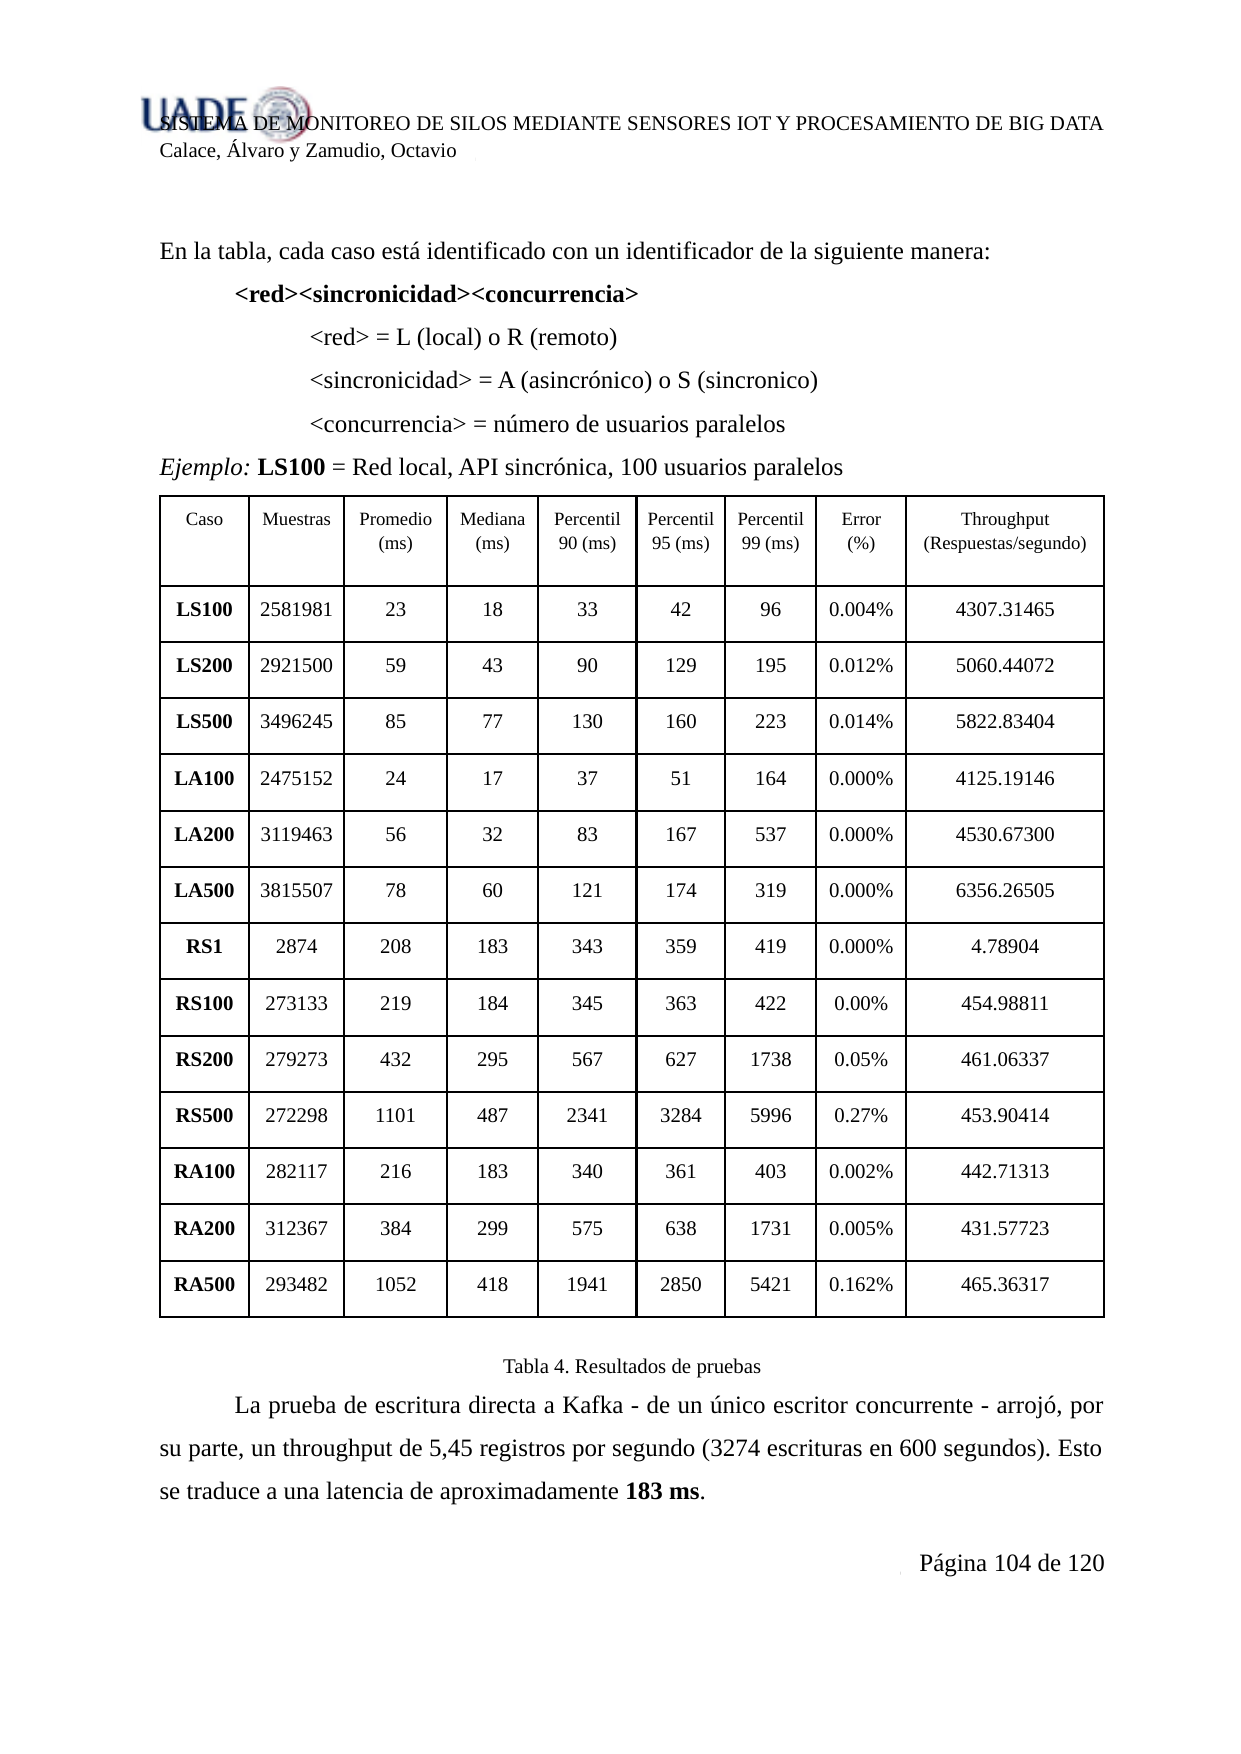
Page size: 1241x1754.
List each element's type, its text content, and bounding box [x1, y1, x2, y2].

table_cell 167 [638, 812, 724, 866]
text En la tabla, cada caso está identificado con un identificador de la siguiente manera: [159, 236, 1104, 265]
table_cell 184 [448, 980, 537, 1034]
table_cell 90 [539, 643, 635, 697]
table_cell 345 [539, 980, 635, 1034]
table_cell 627 [638, 1037, 724, 1091]
subtitle Tabla 4. Resultados de pruebas [159, 1354, 1104, 1378]
table_cell 419 [726, 924, 815, 978]
table_cell 60 [448, 868, 537, 922]
table_cell 37 [539, 755, 635, 809]
text <sincronicidad> = A (asincrónico) o S (sincronico) [234, 366, 1104, 394]
table_cell 319 [726, 868, 815, 922]
table_header Percentil 95 (ms) [638, 497, 724, 584]
text Ejemplo: LS100 = Red local, API sincrónica, 100 usuarios paralelos [159, 452, 1104, 481]
table_cell 129 [638, 643, 724, 697]
table_cell 216 [345, 1149, 446, 1203]
table_cell 96 [726, 587, 815, 641]
table_cell 160 [638, 699, 724, 753]
table_cell 361 [638, 1149, 724, 1203]
table_cell 312367 [250, 1205, 343, 1259]
table_cell 465.36317 [907, 1262, 1103, 1316]
table_cell 0.014% [817, 699, 905, 753]
table_cell 279273 [250, 1037, 343, 1091]
table_cell 3284 [638, 1093, 724, 1147]
table_cell LS500 [161, 699, 248, 753]
table_header Mediana (ms) [448, 497, 537, 584]
table_cell 299 [448, 1205, 537, 1259]
table_cell 359 [638, 924, 724, 978]
table_cell LS200 [161, 643, 248, 697]
table_cell 432 [345, 1037, 446, 1091]
table_cell 23 [345, 587, 446, 641]
table_cell LA100 [161, 755, 248, 809]
table_cell 2341 [539, 1093, 635, 1147]
table_cell 567 [539, 1037, 635, 1091]
table_cell 32 [448, 812, 537, 866]
table_cell 6356.26505 [907, 868, 1103, 922]
table_header Caso [161, 497, 248, 584]
table_cell 17 [448, 755, 537, 809]
table_cell 4530.67300 [907, 812, 1103, 866]
text <red><sincronicidad><concurrencia> [159, 279, 1104, 308]
table_cell 0.00% [817, 980, 905, 1034]
table_cell 537 [726, 812, 815, 866]
table_header Muestras [250, 497, 343, 584]
table_cell 422 [726, 980, 815, 1034]
table_cell 85 [345, 699, 446, 753]
table_cell 18 [448, 587, 537, 641]
table_cell 487 [448, 1093, 537, 1147]
table_cell 461.06337 [907, 1037, 1103, 1091]
table_cell 295 [448, 1037, 537, 1091]
table_cell 2921500 [250, 643, 343, 697]
table_cell RS100 [161, 980, 248, 1034]
table_cell 4.78904 [907, 924, 1103, 978]
table_cell 121 [539, 868, 635, 922]
table_cell 0.000% [817, 755, 905, 809]
table_cell 638 [638, 1205, 724, 1259]
table_cell 77 [448, 699, 537, 753]
table_cell 418 [448, 1262, 537, 1316]
table_cell 2850 [638, 1262, 724, 1316]
table_cell 33 [539, 587, 635, 641]
table_cell 219 [345, 980, 446, 1034]
text La prueba de escritura directa a Kafka - de un único escritor concurrente - arrojó, por su parte, un throughput de 5,45 registros por segundo (3274 escrituras en 600 segundos). Esto se traduce a una latencia de aproximadamente 183 ms. [159, 1390, 1104, 1505]
table_cell 403 [726, 1149, 815, 1203]
table_cell 1052 [345, 1262, 446, 1316]
table_cell 0.27% [817, 1093, 905, 1147]
table_header Throughput (Respuestas/segundo) [907, 497, 1103, 584]
table_header Error (%) [817, 497, 905, 584]
table_cell 164 [726, 755, 815, 809]
table_cell 0.005% [817, 1205, 905, 1259]
table_cell RA500 [161, 1262, 248, 1316]
table_cell 59 [345, 643, 446, 697]
table_cell 2475152 [250, 755, 343, 809]
table_cell 1738 [726, 1037, 815, 1091]
table_cell 56 [345, 812, 446, 866]
table_cell 282117 [250, 1149, 343, 1203]
table_cell 4307.31465 [907, 587, 1103, 641]
table_cell 0.162% [817, 1262, 905, 1316]
table_cell 4125.19146 [907, 755, 1103, 809]
table_cell 293482 [250, 1262, 343, 1316]
table_header Promedio (ms) [345, 497, 446, 584]
table_cell 43 [448, 643, 537, 697]
table_cell LS100 [161, 587, 248, 641]
text <red> = L (local) o R (remoto) [234, 322, 1104, 351]
table_cell 5060.44072 [907, 643, 1103, 697]
table_cell 2874 [250, 924, 343, 978]
table_cell 0.05% [817, 1037, 905, 1091]
table_cell RS200 [161, 1037, 248, 1091]
table_cell 0.012% [817, 643, 905, 697]
table_cell 3119463 [250, 812, 343, 866]
table_cell 5996 [726, 1093, 815, 1147]
table_cell 5822.83404 [907, 699, 1103, 753]
table_cell 442.71313 [907, 1149, 1103, 1203]
table_cell 340 [539, 1149, 635, 1203]
table_header Percentil 90 (ms) [539, 497, 635, 584]
table_cell 5421 [726, 1262, 815, 1316]
table_cell 183 [448, 1149, 537, 1203]
table_cell RA200 [161, 1205, 248, 1259]
table_cell 272298 [250, 1093, 343, 1147]
table_cell 1731 [726, 1205, 815, 1259]
table_cell 42 [638, 587, 724, 641]
table_cell 174 [638, 868, 724, 922]
table_cell 575 [539, 1205, 635, 1259]
table_cell 273133 [250, 980, 343, 1034]
table_cell 83 [539, 812, 635, 866]
table_cell 51 [638, 755, 724, 809]
table_cell RS1 [161, 924, 248, 978]
table_header Percentil 99 (ms) [726, 497, 815, 584]
table_cell 1941 [539, 1262, 635, 1316]
table_cell 0.002% [817, 1149, 905, 1203]
table_cell 3815507 [250, 868, 343, 922]
table_cell LA500 [161, 868, 248, 922]
table_cell 363 [638, 980, 724, 1034]
text <concurrencia> = número de usuarios paralelos [234, 409, 1104, 437]
table_cell 130 [539, 699, 635, 753]
table_cell 453.90414 [907, 1093, 1103, 1147]
table_cell 1101 [345, 1093, 446, 1147]
table_cell 78 [345, 868, 446, 922]
table_cell 24 [345, 755, 446, 809]
table_cell 183 [448, 924, 537, 978]
table_cell 0.004% [817, 587, 905, 641]
table_cell 0.000% [817, 812, 905, 866]
table_cell LA200 [161, 812, 248, 866]
table_cell 223 [726, 699, 815, 753]
table_cell 343 [539, 924, 635, 978]
table_cell RS500 [161, 1093, 248, 1147]
table_cell 0.000% [817, 924, 905, 978]
table_cell 431.57723 [907, 1205, 1103, 1259]
table_cell 454.98811 [907, 980, 1103, 1034]
table_cell 208 [345, 924, 446, 978]
table_cell 2581981 [250, 587, 343, 641]
table_cell RA100 [161, 1149, 248, 1203]
table_cell 195 [726, 643, 815, 697]
table_cell 0.000% [817, 868, 905, 922]
table_cell 3496245 [250, 699, 343, 753]
picture [140, 86, 314, 146]
table_cell 384 [345, 1205, 446, 1259]
